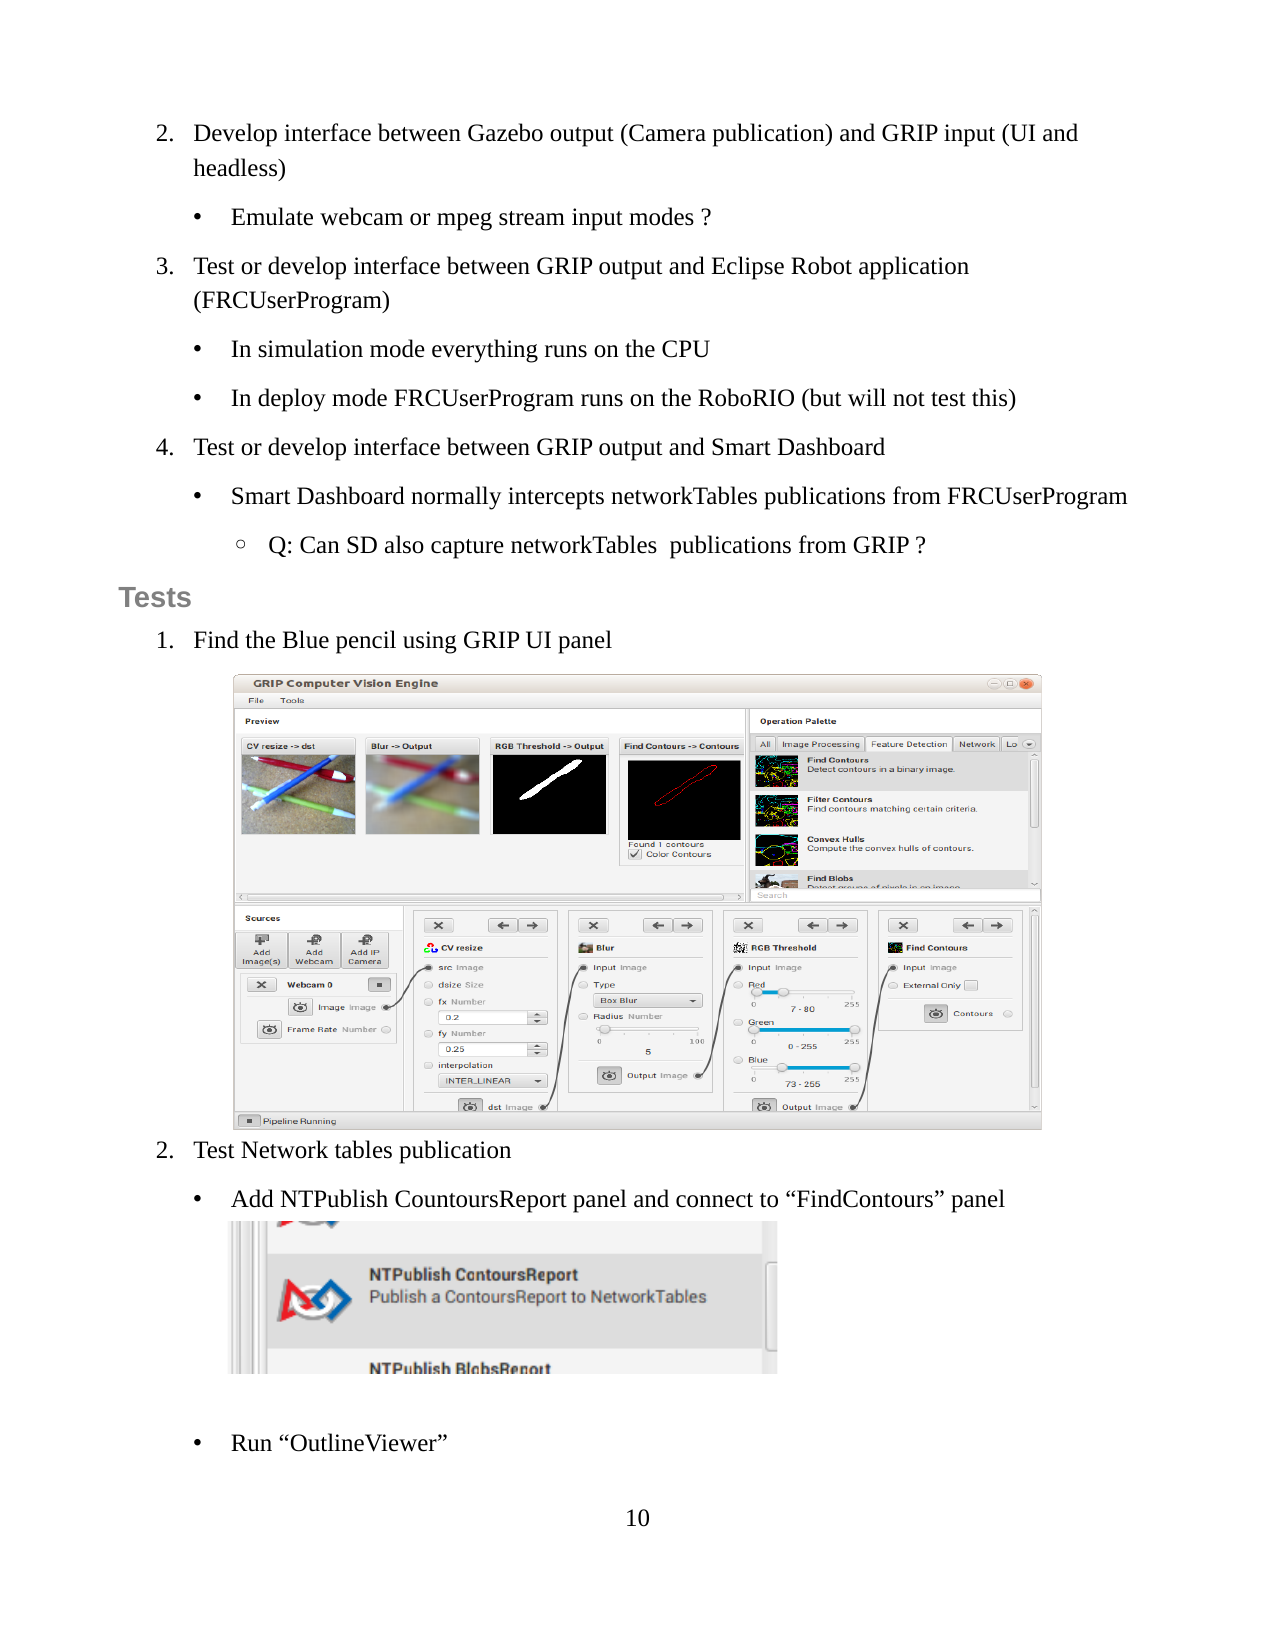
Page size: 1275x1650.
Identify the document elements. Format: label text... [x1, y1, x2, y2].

subtitle Tests [118, 579, 1157, 613]
list Develop interface between Gazebo output (Camera publication) and GRIP input (UI and headless) [156, 118, 1157, 181]
list In simulation mode everything runs on the CPU [193, 334, 1157, 363]
list Add NTPublish CountoursReport panel and connect to “FindContours” panel [193, 1184, 1157, 1213]
list Test or develop interface between GRIP output and Smart Dashboard [156, 432, 1157, 461]
list Emulate webcam or mpeg stream input modes ? [193, 202, 1157, 230]
list Find the Blue pencil using GRIP UI panel [156, 626, 1157, 654]
list Run “OutlineViewer” [193, 1428, 1157, 1457]
picture [233, 674, 1042, 1130]
list In deploy mode FRCUserProgram runs on the RoboRIO (but will not test this) [193, 383, 1157, 412]
picture [227, 1221, 778, 1374]
list Test Network tables publication [156, 1130, 1157, 1164]
list Q: Can SD also capture networkTables publications from GRIP ? [231, 531, 1157, 559]
list Smart Dashboard normally intercepts networkTables publications from FRCUserProgram [193, 481, 1157, 510]
list Test or develop interface between GRIP output and Eclipse Robot application (FRCUserProgram) [156, 251, 1157, 314]
